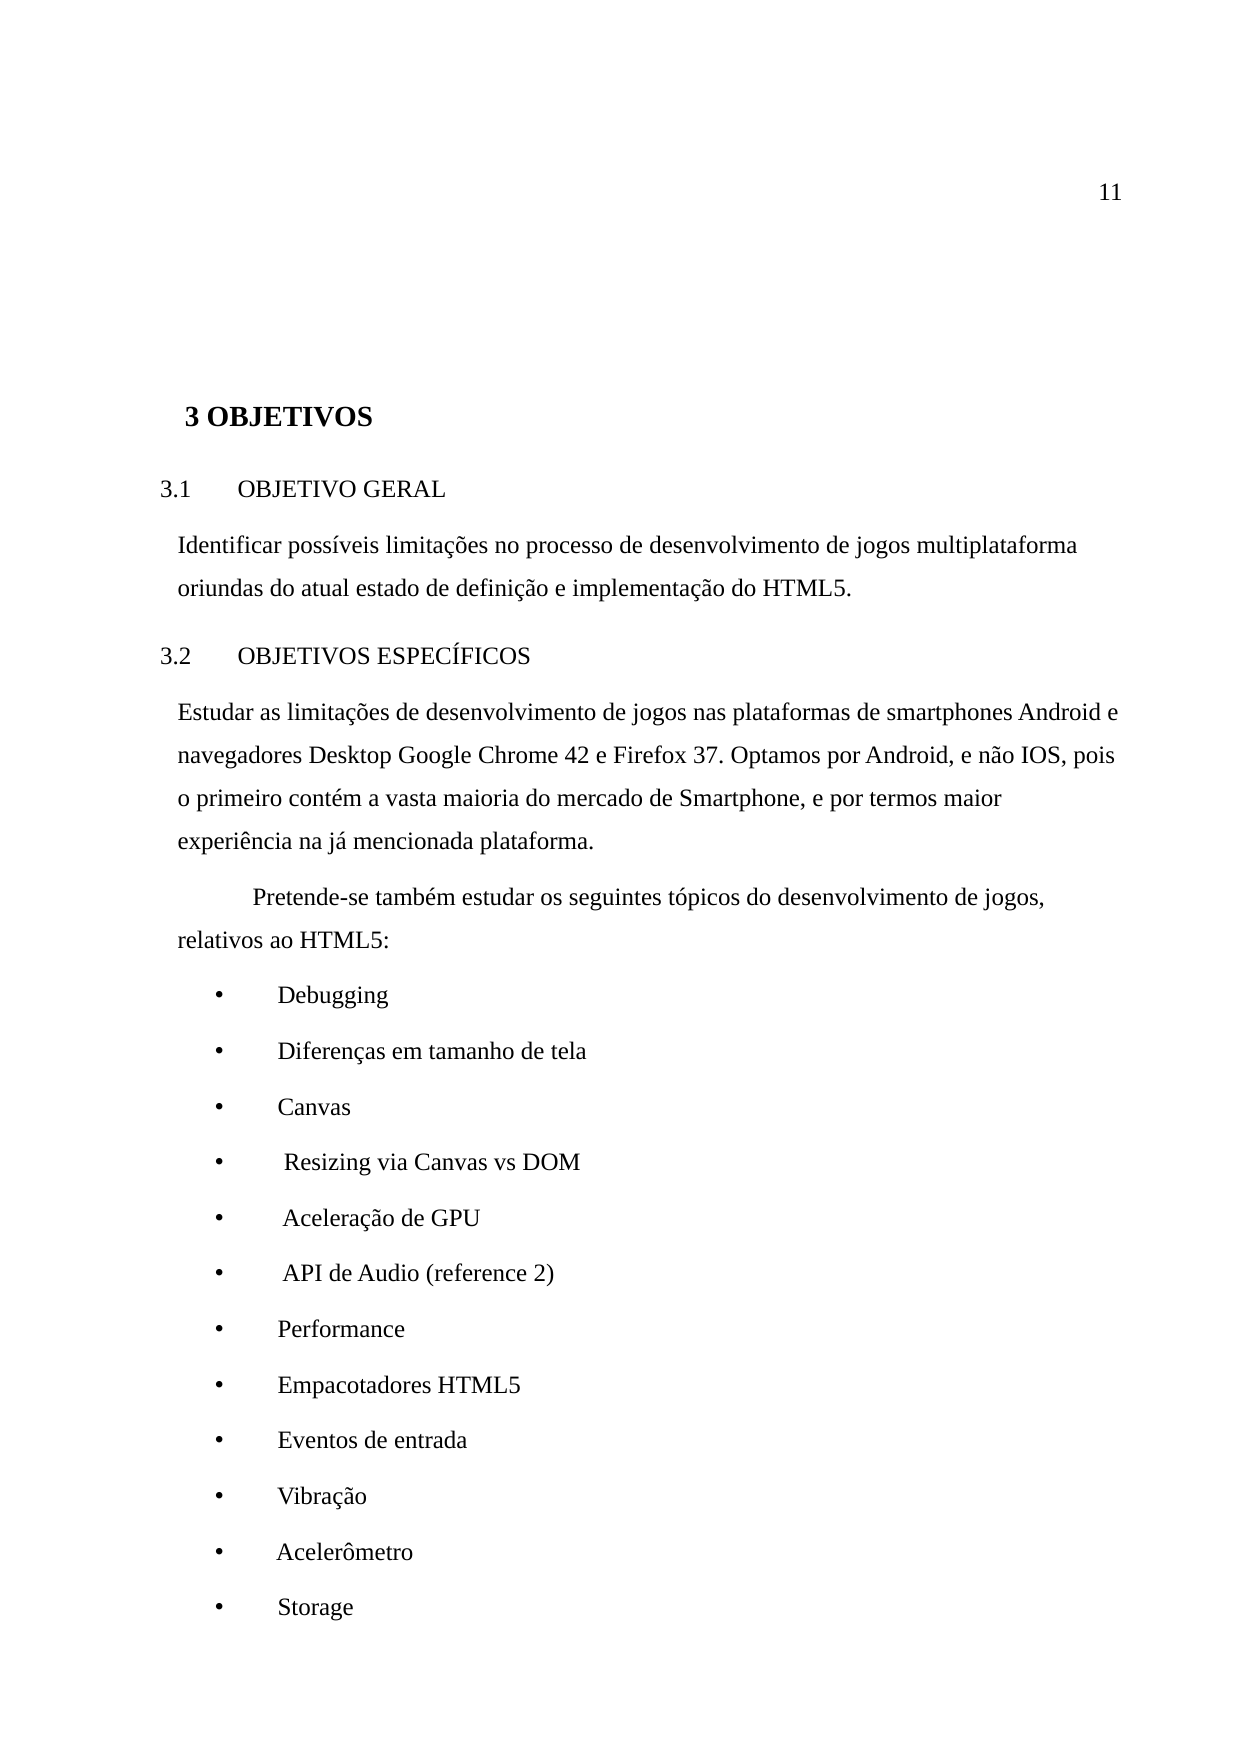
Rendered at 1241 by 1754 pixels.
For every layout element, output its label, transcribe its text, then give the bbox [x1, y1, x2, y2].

list Acelerômetro [215, 1537, 1122, 1565]
list Aceleração de GPU [215, 1203, 1122, 1232]
list Diferenças em tamanho de tela [215, 1036, 1122, 1065]
text Estudar as limitações de desenvolvimento de jogos nas plataformas de smartphones Android e navegadores Desktop Google Chrome 42 e Firefox 37. Optamos por Android, e não IOS, pois o primeiro contém a vasta maioria do mercado de Smartphone, e por termos maior experiência na já mencionada plataforma. [177, 697, 1122, 855]
text Pretende-se também estudar os seguintes tópicos do desenvolvimento de jogos, relativos ao HTML5: [177, 882, 1122, 953]
list Debugging [215, 980, 1122, 1009]
list Performance [215, 1314, 1122, 1343]
list Empacotadores HTML5 [215, 1370, 1122, 1398]
text Identificar possíveis limitações no processo de desenvolvimento de jogos multiplataforma oriundas do atual estado de definição e implementação do HTML5. [177, 530, 1122, 602]
list API de Audio (reference 2) [215, 1258, 1122, 1287]
list Canvas [215, 1092, 1122, 1120]
list Storage [215, 1592, 1122, 1621]
list Vibração [215, 1481, 1122, 1510]
list Resizing via Canvas vs DOM [215, 1147, 1122, 1176]
list Eventos de entrada [215, 1425, 1122, 1454]
subtitle OBJETIVOS ESPECÍFICOS [153, 641, 1122, 670]
subtitle OBJETIVO GERAL [153, 474, 1122, 503]
subtitle OBJETIVOS [177, 399, 1122, 432]
